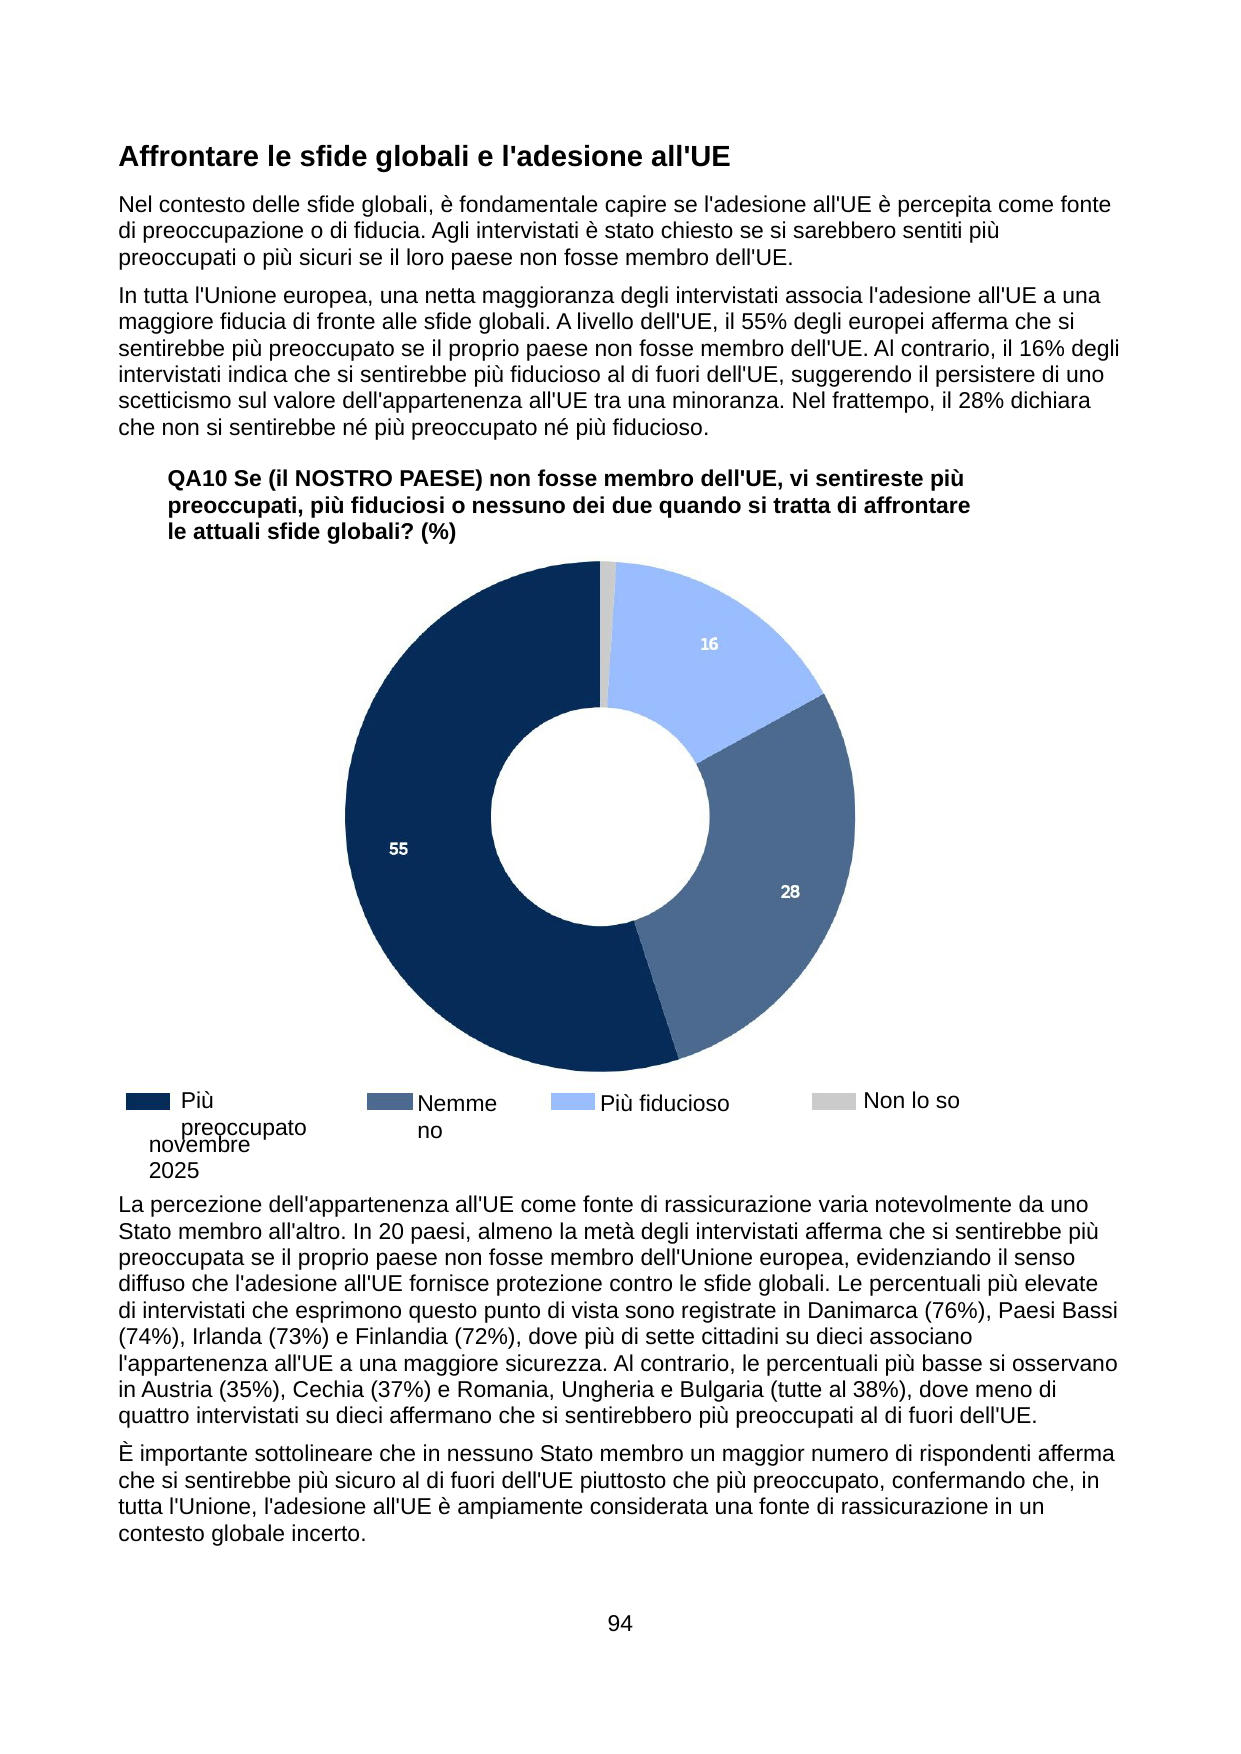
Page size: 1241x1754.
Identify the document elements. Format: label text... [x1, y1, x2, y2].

subtitle Affrontare le sfide globali e l'adesione all'UE [118, 139, 1122, 172]
picture [720, 1100, 727, 1110]
text La percezione dell'appartenenza all'UE come fonte di rassicurazione varia notevolmente da uno Stato membro all'altro. In 20 paesi, almeno la metà degli intervistati afferma che si sentirebbe più preoccupata se il proprio paese non fosse membro dell'Unione europea, evidenziando il senso diffuso che l'adesione all'UE fornisce protezione contro le sfide globali. Le percentuali più elevate di intervistati che esprimono questo punto di vista sono registrate in Danimarca (76%), Paesi Bassi (74%), Irlanda (73%) e Finlandia (72%), dove più di sette cittadini su dieci associano l'appartenenza all'UE a una maggiore sicurezza. Al contrario, le percentuali più basse si osservano in Austria (35%), Cechia (37%) e Romania, Ungheria e Bulgaria (tutte al 38%), dove meno di quattro intervistati su dieci affermano che si sentirebbero più preoccupati al di fuori dell'UE. [118, 452, 1122, 1428]
text In tutta l'Unione europea, una netta maggioranza degli intervistati associa l'adesione all'UE a una maggiore fiducia di fronte alle sfide globali. A livello dell'UE, il 55% degli europei afferma che si sentirebbe più preoccupato se il proprio paese non fosse membro dell'UE. Al contrario, il 16% degli intervistati indica che si sentirebbe più fiducioso al di fuori dell'UE, suggerendo il persistere di uno scetticismo sul valore dell'appartenenza all'UE tra una minoranza. Nel frattempo, il 28% dichiara che non si sentirebbe né più preoccupato né più fiducioso. [118, 282, 1122, 440]
text Nel contesto delle sfide globali, è fondamentale capire se l'adesione all'UE è percepita come fonte di preoccupazione o di fiducia. Agli intervistati è stato chiesto se si sarebbero sentiti più preoccupati o più sicuri se il loro paese non fosse membro dell'UE. [118, 191, 1122, 270]
picture [604, 1097, 612, 1103]
picture [338, 555, 863, 1082]
picture [118, 1086, 860, 1111]
picture [695, 1100, 702, 1110]
picture [421, 1099, 429, 1111]
text È importante sottolineare che in nessuno Stato membro un maggior numero di rispondenti afferma che si sentirebbe più sicuro al di fuori dell'UE piuttosto che più preoccupato, confermando che, in tutta l'Unione, l'adesione all'UE è ampiamente considerata una fonte di rassicurazione in un contesto globale incerto. [118, 1440, 1122, 1546]
